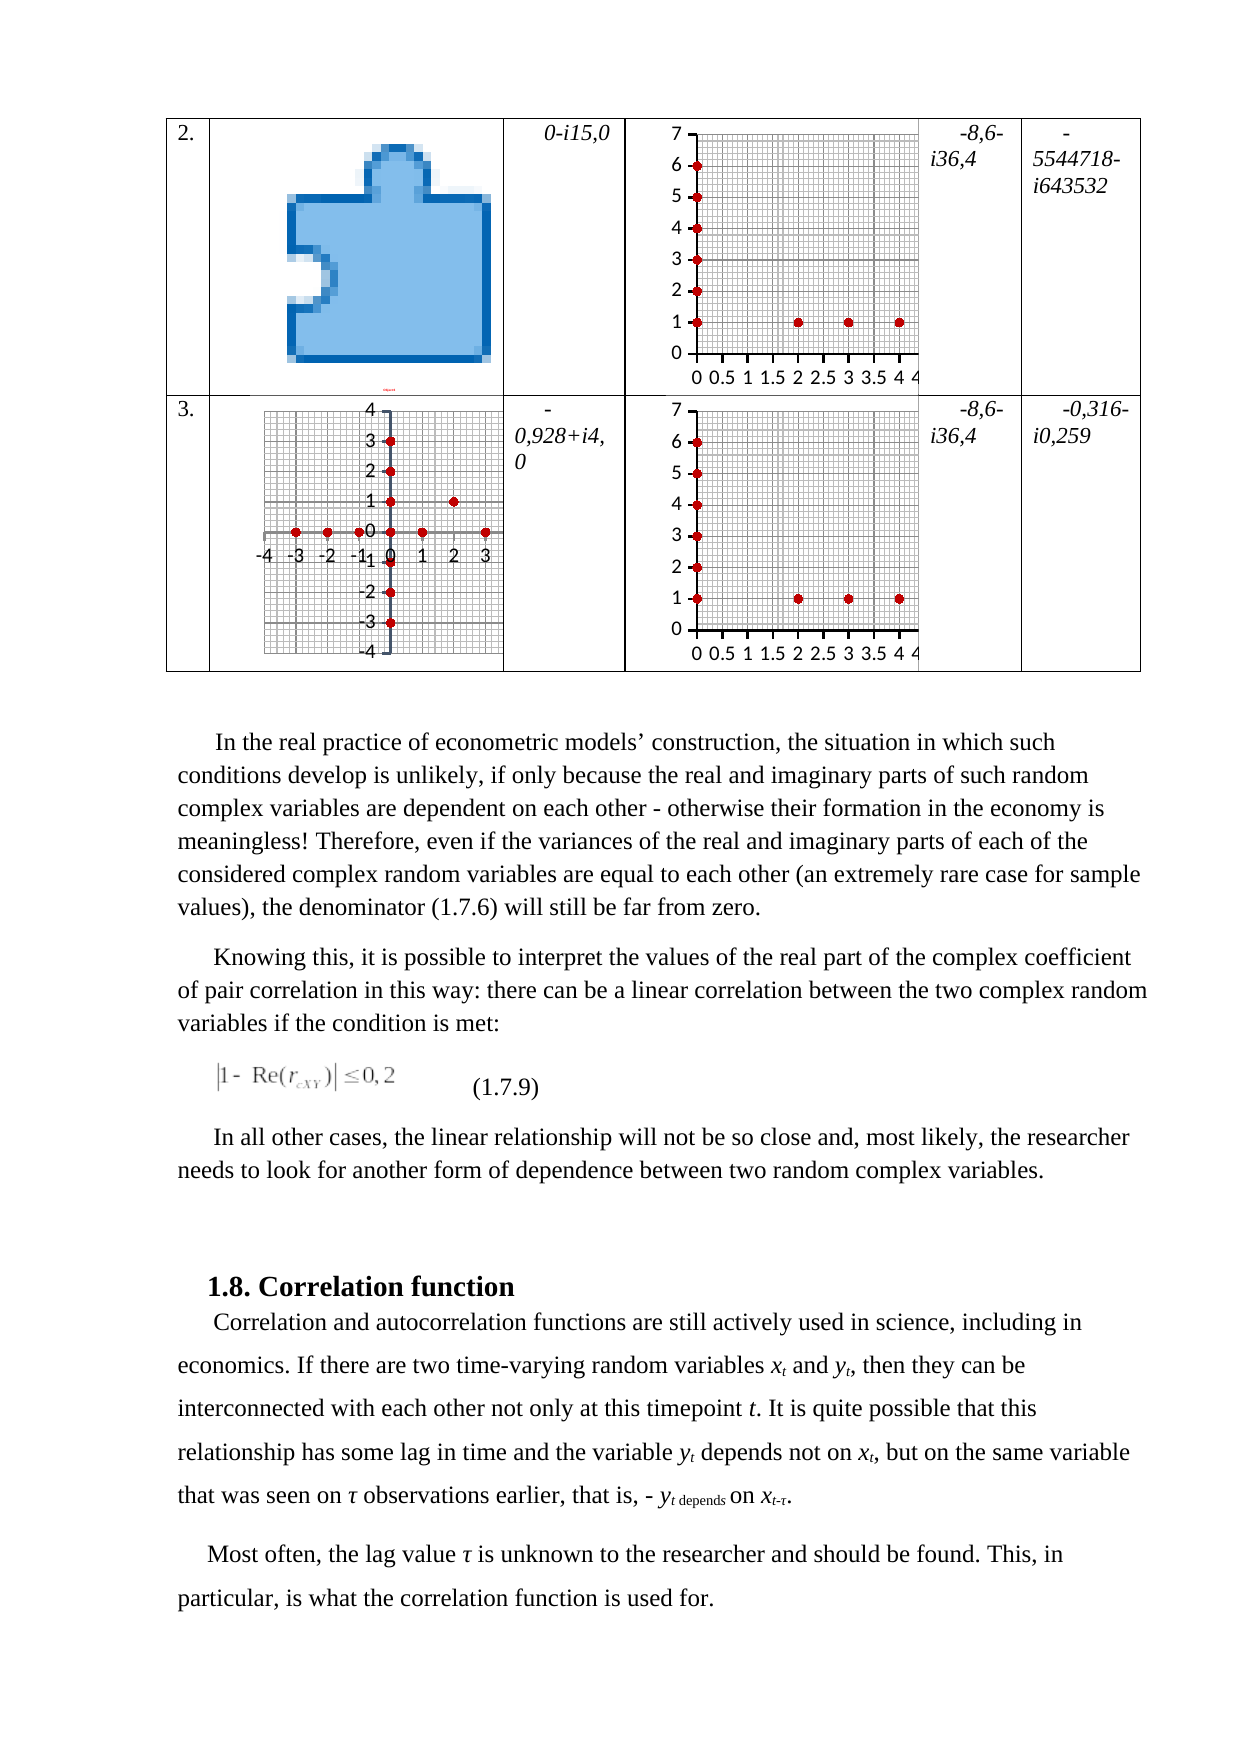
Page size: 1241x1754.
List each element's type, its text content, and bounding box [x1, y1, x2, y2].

text Most often, the lag value τ is unknown to the researcher and should be found. This, in particular, is what the correlation function is used for. [177, 1539, 1152, 1611]
table_cell [626, 396, 665, 671]
table_cell [626, 119, 665, 394]
table_cell 0-i15,0 [504, 119, 624, 394]
subtitle 1.8. Correlation function [177, 1269, 1152, 1302]
text In the real practice of econometric models’ construction, the situation in which such conditions develop is unlikely, if only because the real and imaginary parts of such random complex variables are dependent on each other - otherwise their formation in the economy is meaningless! Therefore, even if the variances of the real and imaginary parts of each of the considered complex random variables are equal to each other (an extremely rare case for sample values), the denominator (1.7.6) will still be far from zero. [177, 727, 1152, 921]
text In all other cases, the linear relationship will not be so close and, most likely, the researcher needs to look for another form of dependence between two random complex variables. [177, 1122, 1152, 1184]
table_cell [372, 144, 381, 152]
table_cell -0,316-i0,259 [1022, 396, 1140, 671]
table_cell [414, 144, 423, 152]
table_cell [167, 119, 209, 394]
table_cell -5544718-i643532 [1022, 119, 1140, 394]
text Knowing this, it is possible to interpret the values of the real part of the complex coefficient of pair correlation in this way: there can be a linear correlation between the two complex random variables if the condition is met: [177, 942, 1152, 1037]
table_cell -8,6-i36,4 [919, 396, 1021, 671]
text (1.7.9) [177, 1058, 1152, 1101]
table_cell [304, 254, 313, 262]
text Correlation and autocorrelation functions are still actively used in science, including in economics. If there are two time-varying random variables xt and yt, then they can be interconnected with each other not only at this timepoint t. It is quite possible that this relationship has some lag in time and the variable yt depends not on xt, but on the same variable that was seen on τ observations earlier, that is, - yt depends on xt-τ. [177, 1307, 1152, 1508]
table_cell [210, 396, 503, 671]
table_cell [210, 119, 503, 394]
table_cell -0,928+i4,0 [504, 396, 624, 671]
table_cell -8,6-i36,4 [919, 119, 1021, 394]
table_cell [167, 396, 209, 671]
